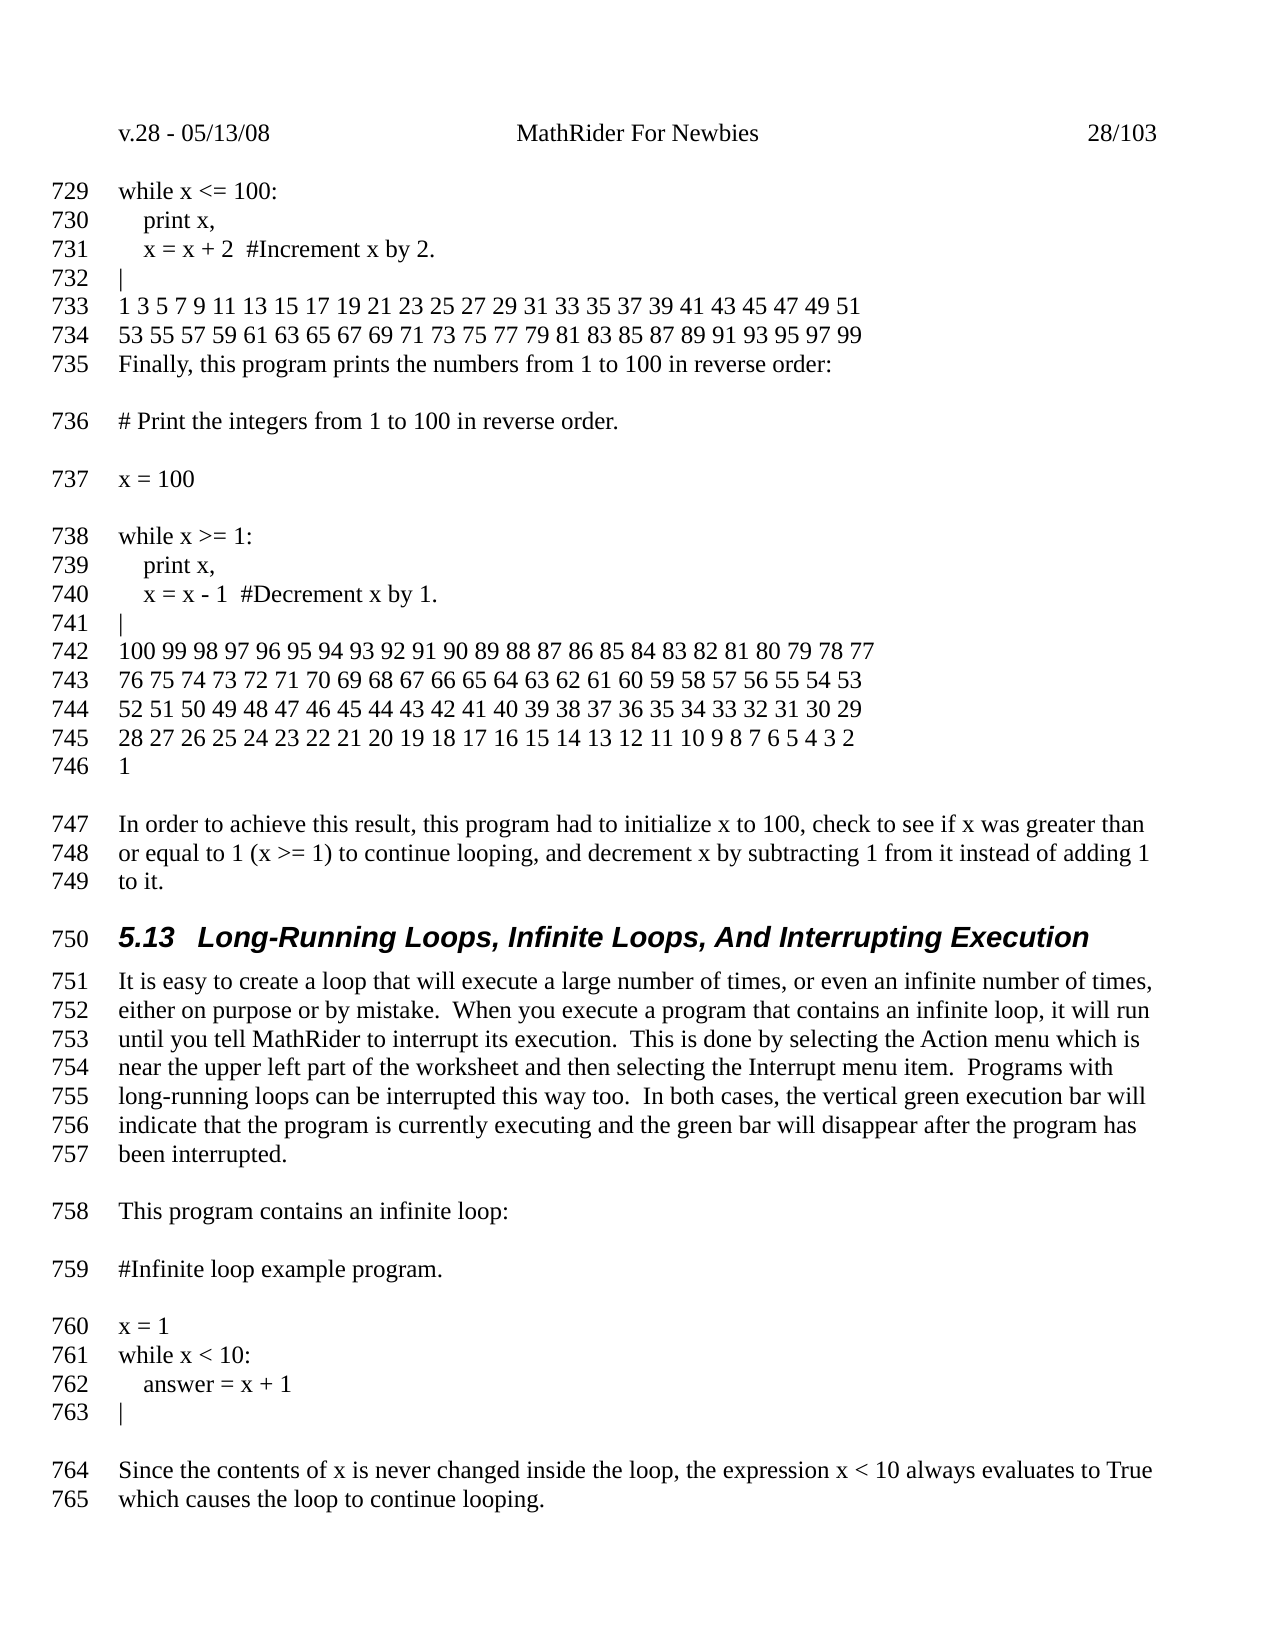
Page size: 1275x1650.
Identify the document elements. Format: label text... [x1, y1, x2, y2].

text | [118, 608, 1157, 636]
text Since the contents of x is never changed inside the loop, the expression x < 10 always evaluates to True which causes the loop to continue looping. [118, 1455, 1157, 1512]
text # Print the integers from 1 to 100 in reverse order. [118, 406, 1157, 435]
text 52 51 50 49 48 47 46 45 44 43 42 41 40 39 38 37 36 35 34 33 32 31 30 29 [118, 694, 1157, 723]
text x = 1 [118, 1311, 1157, 1340]
text | [118, 263, 1157, 291]
text 1 [118, 751, 1157, 780]
text x = x + 2 #Increment x by 2. [118, 234, 1157, 263]
text answer = x + 1 [118, 1369, 1157, 1397]
subtitle Long-Running Loops, Infinite Loops, And Interrupting Execution [118, 920, 1157, 954]
text print x, [118, 205, 1157, 234]
text while x >= 1: [118, 521, 1157, 550]
text x = x - 1 #Decrement x by 1. [118, 579, 1157, 608]
text 53 55 57 59 61 63 65 67 69 71 73 75 77 79 81 83 85 87 89 91 93 95 97 99 [118, 320, 1157, 349]
text #Infinite loop example program. [118, 1254, 1157, 1282]
text Finally, this program prints the numbers from 1 to 100 in reverse order: [118, 349, 1157, 378]
text It is easy to create a loop that will execute a large number of times, or even an infinite number of times, either on purpose or by mistake. When you execute a program that contains an infinite loop, it will run until you tell MathRider to interrupt its execution. This is done by selecting the Action menu which is near the upper left part of the worksheet and then selecting the Interrupt menu item. Programs with long-running loops can be interrupted this way too. In both cases, the vertical green execution bar will indicate that the program is currently executing and the green bar will disappear after the program has been interrupted. [118, 966, 1157, 1167]
text while x <= 100: [118, 176, 1157, 205]
text 1 3 5 7 9 11 13 15 17 19 21 23 25 27 29 31 33 35 37 39 41 43 45 47 49 51 [118, 291, 1157, 320]
text 28 27 26 25 24 23 22 21 20 19 18 17 16 15 14 13 12 11 10 9 8 7 6 5 4 3 2 [118, 723, 1157, 751]
text print x, [118, 550, 1157, 579]
text | [118, 1397, 1157, 1426]
text 100 99 98 97 96 95 94 93 92 91 90 89 88 87 86 85 84 83 82 81 80 79 78 77 [118, 636, 1157, 665]
text This program contains an infinite loop: [118, 1196, 1157, 1225]
text while x < 10: [118, 1340, 1157, 1369]
text 76 75 74 73 72 71 70 69 68 67 66 65 64 63 62 61 60 59 58 57 56 55 54 53 [118, 665, 1157, 694]
text x = 100 [118, 464, 1157, 493]
text In order to achieve this result, this program had to initialize x to 100, check to see if x was greater than or equal to 1 (x >= 1) to continue looping, and decrement x by subtracting 1 from it instead of adding 1 to it. [118, 809, 1157, 895]
